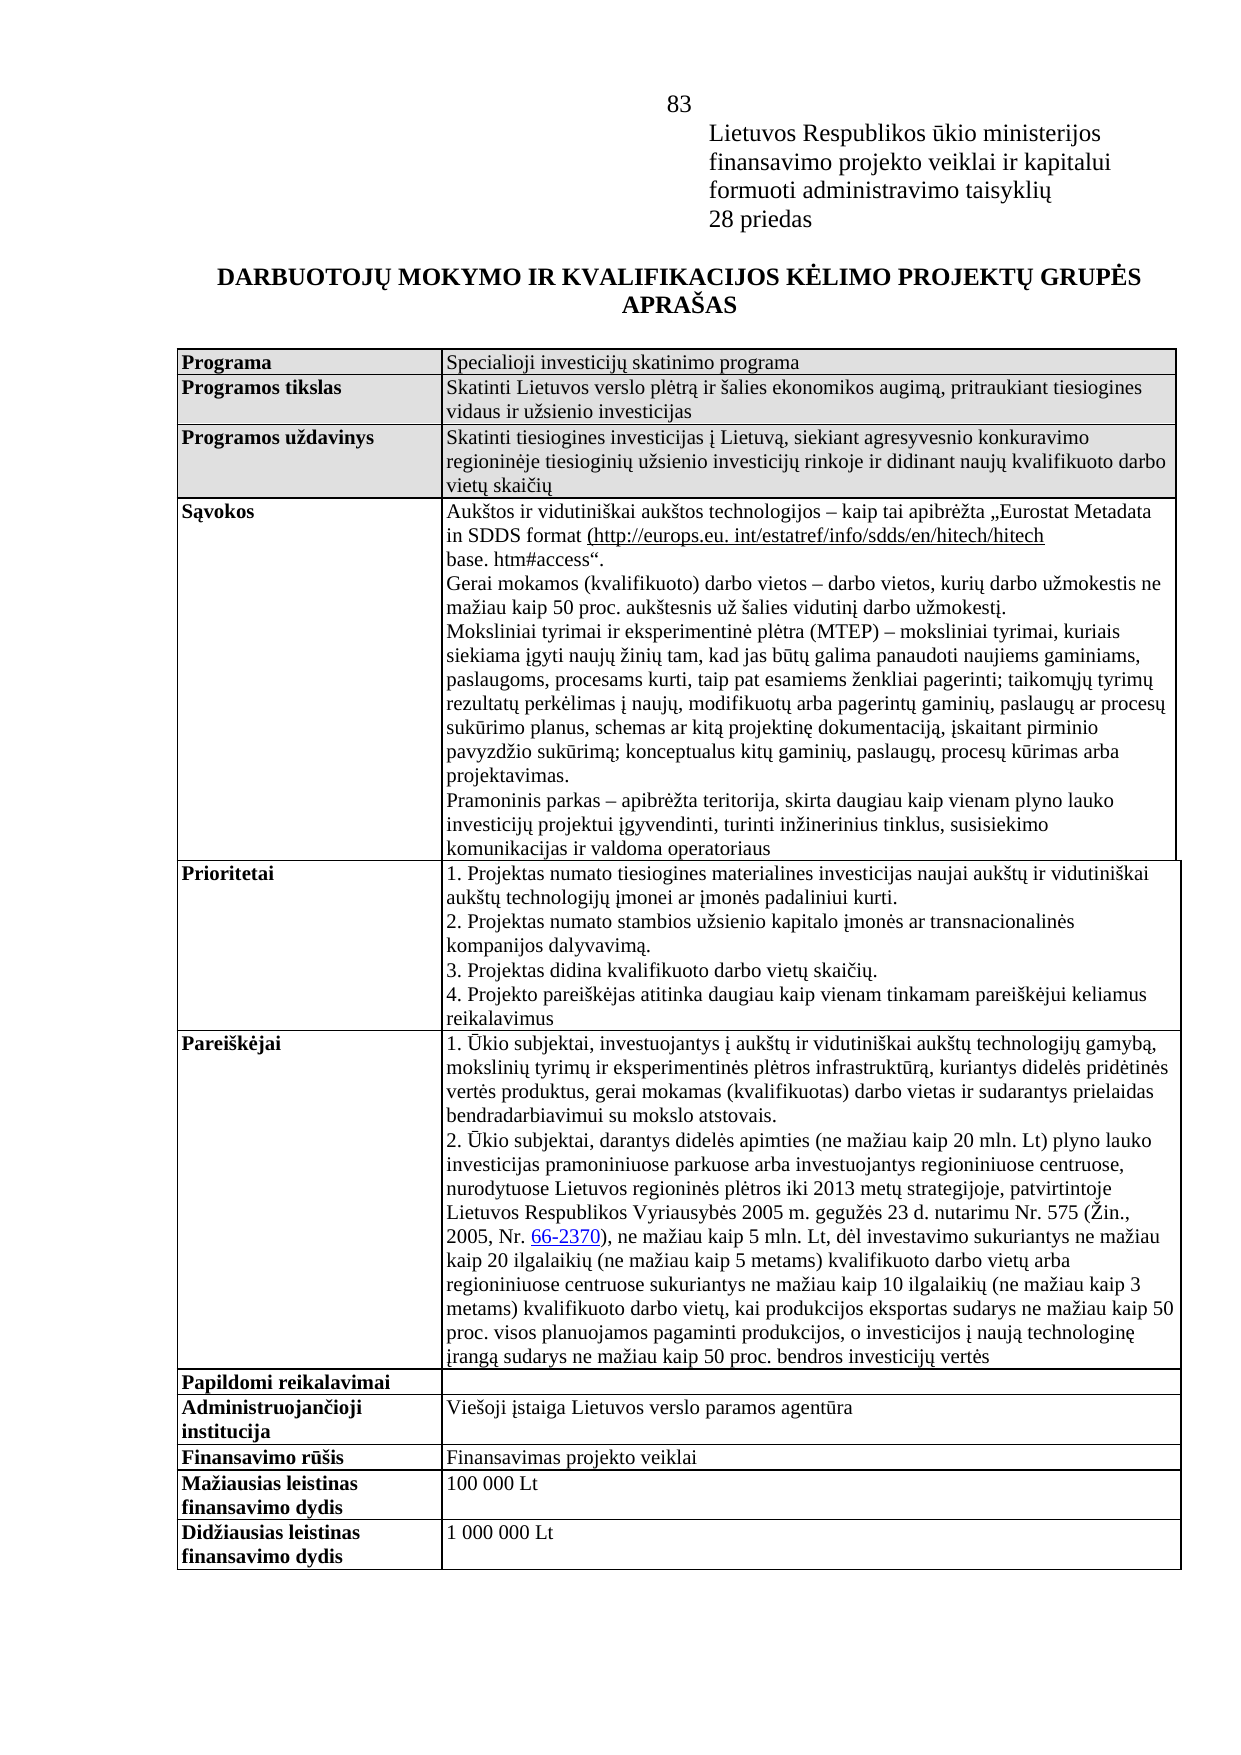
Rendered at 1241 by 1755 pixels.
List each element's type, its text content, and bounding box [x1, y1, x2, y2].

table_header Programa [178, 350, 441, 374]
table_cell Prioritetai [178, 861, 441, 1030]
table_header Specialioji investicijų skatinimo programa [443, 350, 1175, 374]
table_cell Viešoji įstaiga Lietuvos verslo paramos agentūra [443, 1395, 1180, 1443]
table_cell [1177, 523, 1181, 860]
table_cell 1 000 000 Lt [443, 1520, 1180, 1568]
table_cell Skatinti Lietuvos verslo plėtrą ir šalies ekonomikos augimą, pritraukiant tiesiogines vidaus ir užsienio investicijas [443, 375, 1175, 423]
table_cell Programos uždavinys [178, 425, 441, 497]
table_cell Pareiškėjai [178, 1031, 441, 1368]
table_header [1177, 348, 1181, 374]
text formuoti administravimo taisyklių [177, 176, 1181, 204]
table_cell 100 000 Lt [443, 1471, 1180, 1519]
table_cell [1177, 374, 1181, 423]
text Lietuvos Respublikos ūkio ministerijos [709, 118, 1181, 147]
table_cell Programos tikslas [178, 375, 441, 423]
text finansavimo projekto veiklai ir kapitalui [177, 147, 1181, 176]
table_cell Sąvokos [178, 499, 441, 860]
text 28 priedas [177, 204, 1181, 233]
text DARBUOTOJŲ MOKYMO IR KVALIFIKACIJOS KĖLIMO PROJEKTŲ GRUPĖS APRAŠAS [177, 262, 1181, 319]
table_cell Skatinti tiesiogines investicijas į Lietuvą, siekiant agresyvesnio konkuravimo regioninėje tiesioginių užsienio investicijų rinkoje ir didinant naujų kvalifikuoto darbo vietų skaičių [443, 425, 1175, 497]
table_cell [1177, 424, 1181, 497]
